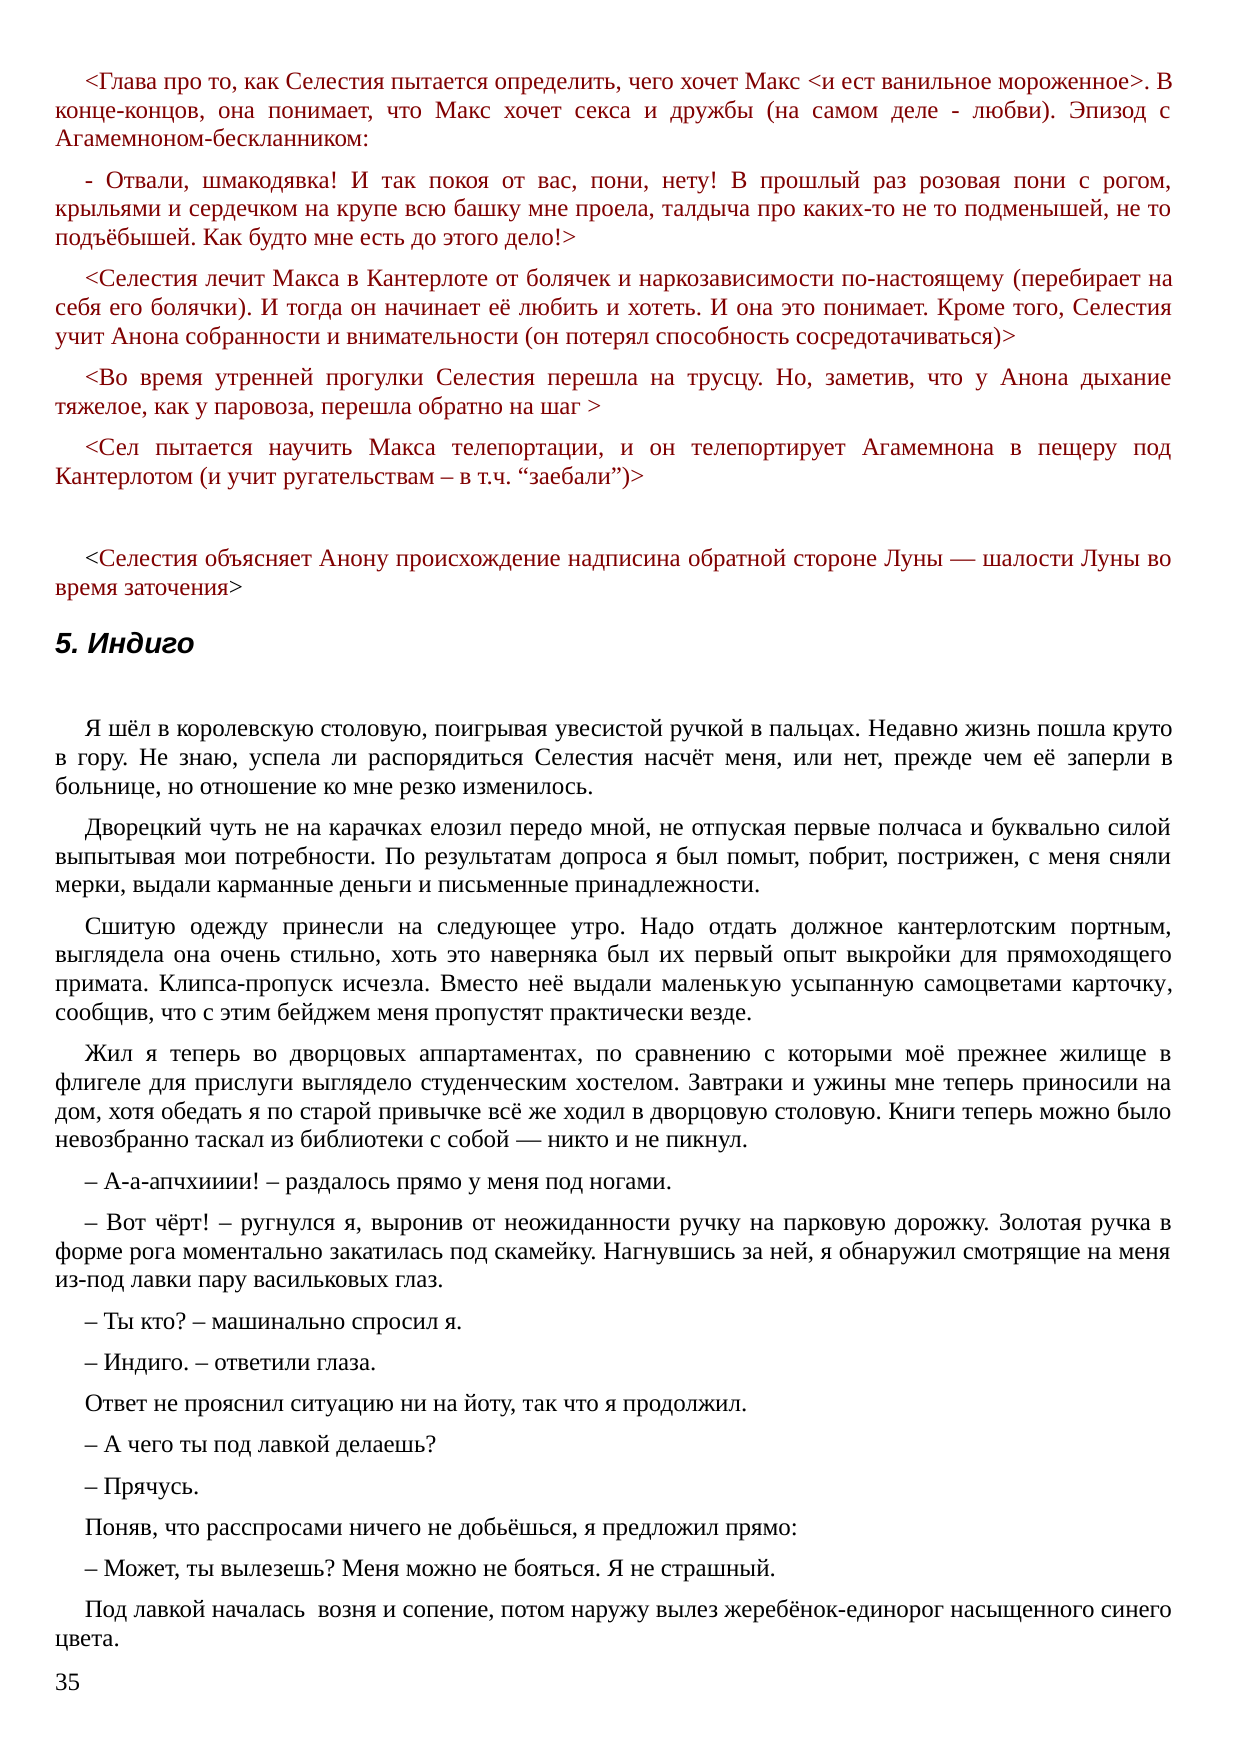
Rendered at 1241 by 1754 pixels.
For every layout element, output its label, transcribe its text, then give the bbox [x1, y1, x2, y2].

text Ответ не прояснил ситуацию ни на йоту, так что я продолжил. [55, 1388, 1173, 1417]
text – Вот чёрт! – ругнулся я, выронив от неожиданности ручку на парковую дорожку. Золотая ручка в форме рога моментально закатилась под скамейку. Нагнувшись за ней, я обнаружил смотрящие на меня из-под лавки пару васильковых глаз. [55, 1207, 1173, 1293]
text – Прячусь. [55, 1471, 1173, 1499]
text <Сел пытается научить Макса телепортации, и он телепортирует Агамемнона в пещеру под Кантерлотом (и учит ругательствам – в т.ч. “заебали”)> [55, 432, 1173, 490]
text Сшитую одежду принесли на следующее утро. Надо отдать должное кантерлотским портным, выглядела она очень стильно, хоть это наверняка был их первый опыт выкройки для прямоходящего примата. Клипса-пропуск исчезла. Вместо неё выдали маленькую усыпанную самоцветами карточку, сообщив, что с этим бейджем меня пропустят практически везде. [55, 911, 1173, 1026]
text Жил я теперь во дворцовых аппартаментах, по сравнению с которыми моё прежнее жилище в флигеле для прислуги выглядело студенческим хостелом. Завтраки и ужины мне теперь приносили на дом, хотя обедать я по старой привычке всё же ходил в дворцовую столовую. Книги теперь можно было невозбранно таскал из библиотеки с собой — никто и не пикнул. [55, 1038, 1173, 1153]
subtitle 5. Индиго [55, 626, 1173, 659]
text – А чего ты под лавкой делаешь? [55, 1429, 1173, 1458]
text Я шёл в королевскую столовую, поигрывая увесистой ручкой в пальцах. Недавно жизнь пошла круто в гору. Не знаю, успела ли распорядиться Селестия насчёт меня, или нет, прежде чем её заперли в больнице, но отношение ко мне резко изменилось. [55, 713, 1173, 799]
text <Во время утренней прогулки Селестия перешла на трусцу. Но, заметив, что у Анона дыхание тяжелое, как у паровоза, перешла обратно на шаг > [55, 362, 1173, 420]
text Поняв, что расспросами ничего не добьёшься, я предложил прямо: [55, 1512, 1173, 1541]
text – А-а-апчхииии! – раздалось прямо у меня под ногами. [55, 1166, 1173, 1194]
text – Индиго. – ответили глаза. [55, 1347, 1173, 1376]
text Под лавкой началась возня и сопение, потом наружу вылез жеребёнок-единорог насыщенного синего цвета. [55, 1594, 1173, 1652]
text <Глава про то, как Селестия пытается определить, чего хочет Макс <и ест ванильное мороженное>. В конце-концов, она понимает, что Макс хочет секса и дружбы (на самом деле - любви). Эпизод с Агамемноном-бескланником: [55, 66, 1173, 152]
text – Ты кто? – машинально спросил я. [55, 1306, 1173, 1334]
text <Селестия объясняет Анону происхождение надписина обратной стороне Луны — шалости Луны во время заточения> [55, 543, 1173, 601]
text <Селестия лечит Макса в Кантерлоте от болячек и наркозависимости по-настоящему (перебирает на себя его болячки). И тогда он начинает её любить и хотеть. И она это понимает. Кроме того, Селестия учит Анона собранности и внимательности (он потерял способность сосредотачиваться)> [55, 263, 1173, 350]
text Дворецкий чуть не на карачках елозил передо мной, не отпуская первые полчаса и буквально силой выпытывая мои потребности. По результатам допроса я был помыт, побрит, пострижен, с меня сняли мерки, выдали карманные деньги и письменные принадлежности. [55, 812, 1173, 898]
text – Может, ты вылезешь? Меня можно не бояться. Я не страшный. [55, 1553, 1173, 1582]
text - Отвали, шмакодявка! И так покоя от вас, пони, нету! В прошлый раз розовая пони с рогом, крыльями и сердечком на крупе всю башку мне проела, талдыча про каких-то не то подменышей, не то подъёбышей. Как будто мне есть до этого дело!> [55, 165, 1173, 251]
